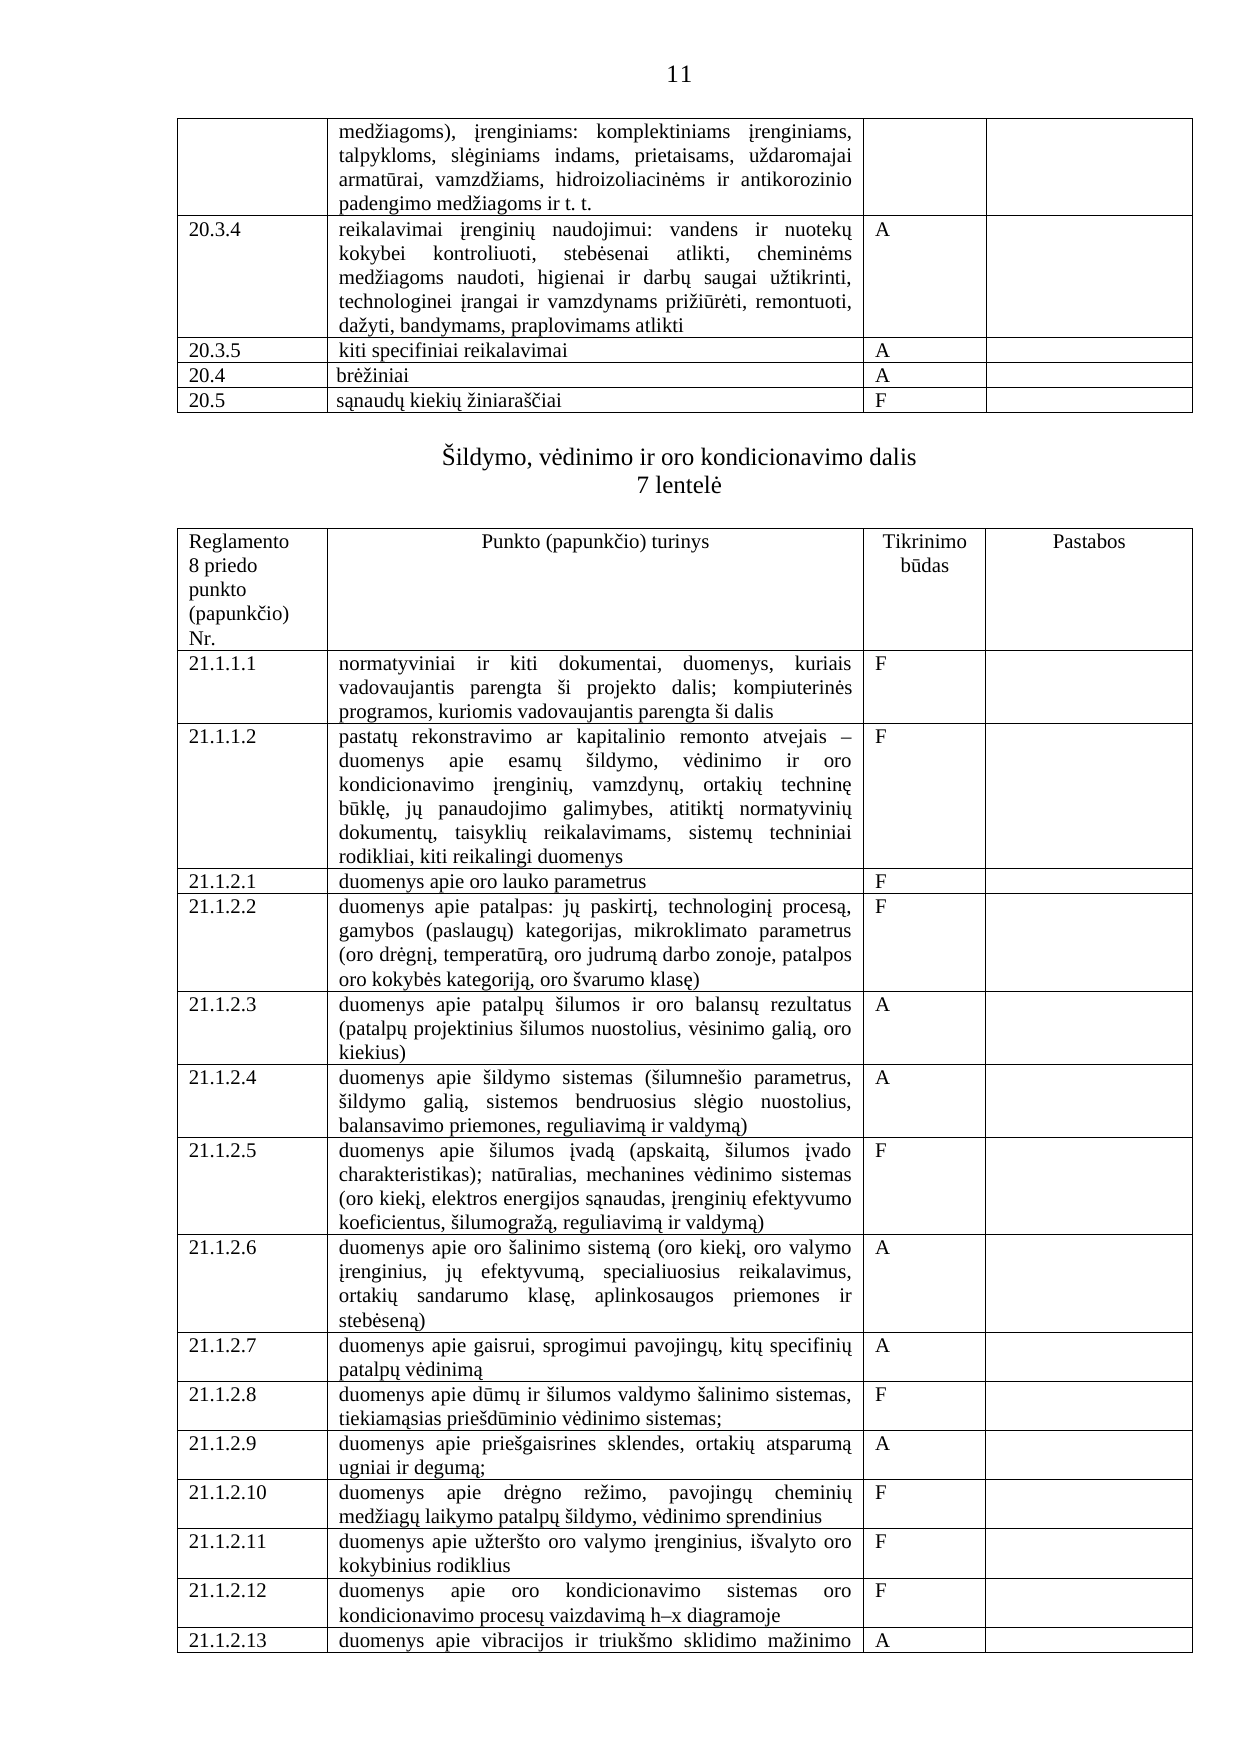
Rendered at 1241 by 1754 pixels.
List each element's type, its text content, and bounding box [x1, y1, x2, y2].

table_cell [986, 869, 1192, 893]
table_cell F [864, 651, 985, 723]
table_cell [986, 1431, 1192, 1479]
table_cell duomenys apie šildymo sistemas (šilumnešio parametrus, šildymo galią, sistemos bendruosius slėgio nuostolius, balansavimo priemones, reguliavimą ir valdymą) [328, 1065, 863, 1137]
table_cell F [864, 1382, 985, 1430]
table_cell [986, 894, 1192, 991]
table_cell kiti specifiniai reikalavimai [328, 338, 863, 362]
table_cell 21.1.2.7 [178, 1333, 327, 1381]
table_cell 21.1.2.13 [178, 1628, 327, 1652]
table_cell duomenys apie oro lauko parametrus [328, 869, 863, 893]
table_cell 21.1.2.10 [178, 1480, 327, 1528]
table_cell duomenys apie oro šalinimo sistemą (oro kiekį, oro valymo įrenginius, jų efektyvumą, specialiuosius reikalavimus, ortakių sandarumo klasę, aplinkosaugos priemones ir stebėseną) [328, 1235, 863, 1332]
table_cell 21.1.2.4 [178, 1065, 327, 1137]
table_cell brėžiniai [328, 363, 863, 387]
table_cell [986, 992, 1192, 1064]
table_cell F [864, 1579, 985, 1627]
table_cell [986, 1529, 1192, 1577]
table_cell duomenys apie drėgno režimo, pavojingų cheminių medžiagų laikymo patalpų šildymo, vėdinimo sprendinius [328, 1480, 863, 1528]
table_cell [986, 724, 1192, 868]
table_cell 21.1.2.12 [178, 1579, 327, 1627]
table_cell F [864, 894, 985, 991]
table_cell [986, 1138, 1192, 1234]
text 7 lentelė [177, 471, 1181, 499]
table_cell [986, 1382, 1192, 1430]
table_cell duomenys apie patalpas: jų paskirtį, technologinį procesą, gamybos (paslaugų) kategorijas, mikroklimato parametrus (oro drėgnį, temperatūrą, oro judrumą darbo zonoje, patalpos oro kokybės kategoriją, oro švarumo klasę) [328, 894, 863, 991]
table_cell 20.5 [178, 388, 327, 412]
table_header Punkto (papunkčio) turinys [328, 529, 863, 649]
table_cell [986, 1480, 1192, 1528]
table_cell duomenys apie priešgaisrines sklendes, ortakių atsparumą ugniai ir degumą; [328, 1431, 863, 1479]
table_cell [987, 388, 1192, 412]
table_cell A [864, 1065, 985, 1137]
table_cell [864, 119, 986, 215]
table_cell normatyviniai ir kiti dokumentai, duomenys, kuriais vadovaujantis parengta ši projekto dalis; kompiuterinės programos, kuriomis vadovaujantis parengta ši dalis [328, 651, 863, 723]
table_cell duomenys apie šilumos įvadą (apskaitą, šilumos įvado charakteristikas); natūralias, mechanines vėdinimo sistemas (oro kiekį, elektros energijos sąnaudas, įrenginių efektyvumo koeficientus, šilumogražą, reguliavimą ir valdymą) [328, 1138, 863, 1234]
table_cell [987, 363, 1192, 387]
table_cell F [864, 388, 986, 412]
table_cell F [864, 1529, 985, 1577]
table_cell [986, 1579, 1192, 1627]
table_cell A [864, 992, 985, 1064]
table_cell A [864, 363, 986, 387]
table_cell 21.1.2.1 [178, 869, 327, 893]
table_cell A [864, 216, 986, 337]
table_cell sąnaudų kiekių žiniaraščiai [328, 388, 863, 412]
table_cell 21.1.2.3 [178, 992, 327, 1064]
table_cell duomenys apie dūmų ir šilumos valdymo šalinimo sistemas, tiekiamąsias priešdūminio vėdinimo sistemas; [328, 1382, 863, 1430]
text Šildymo, vėdinimo ir oro kondicionavimo dalis [177, 442, 1181, 471]
table_cell medžiagoms), įrenginiams: komplektiniams įrenginiams, talpykloms, slėginiams indams, prietaisams, uždaromajai armatūrai, vamzdžiams, hidroizoliacinėms ir antikorozinio padengimo medžiagoms ir t. t. [328, 119, 863, 215]
table_cell F [864, 1138, 985, 1234]
table_cell duomenys apie oro kondicionavimo sistemas oro kondicionavimo procesų vaizdavimą h–x diagramoje [328, 1579, 863, 1627]
table_cell 21.1.2.8 [178, 1382, 327, 1430]
table_header Tikrinimo būdas [864, 529, 985, 649]
table_cell [987, 338, 1192, 362]
table_cell duomenys apie vibracijos ir triukšmo sklidimo mažinimo [328, 1628, 863, 1652]
table_header Reglamento 8 priedo punkto (papunkčio) Nr. [178, 529, 327, 649]
table_cell reikalavimai įrenginių naudojimui: vandens ir nuotekų kokybei kontroliuoti, stebėsenai atlikti, cheminėms medžiagoms naudoti, higienai ir darbų saugai užtikrinti, technologinei įrangai ir vamzdynams prižiūrėti, remontuoti, dažyti, bandymams, praplovimams atlikti [328, 216, 863, 337]
table_cell [986, 1333, 1192, 1381]
table_cell 21.1.1.1 [178, 651, 327, 723]
table_cell [178, 119, 327, 215]
table_cell [987, 119, 1192, 215]
table_cell pastatų rekonstravimo ar kapitalinio remonto atvejais – duomenys apie esamų šildymo, vėdinimo ir oro kondicionavimo įrenginių, vamzdynų, ortakių techninę būklę, jų panaudojimo galimybes, atitiktį normatyvinių dokumentų, taisyklių reikalavimams, sistemų techniniai rodikliai, kiti reikalingi duomenys [328, 724, 863, 868]
table_cell [987, 216, 1192, 337]
table_header Pastabos [986, 529, 1192, 649]
table_cell A [864, 1431, 985, 1479]
table_cell [986, 1235, 1192, 1332]
table_cell [986, 651, 1192, 723]
table_cell duomenys apie gaisrui, sprogimui pavojingų, kitų specifinių patalpų vėdinimą [328, 1333, 863, 1381]
table_cell A [864, 1235, 985, 1332]
table_cell [986, 1065, 1192, 1137]
table_cell duomenys apie užteršto oro valymo įrenginius, išvalyto oro kokybinius rodiklius [328, 1529, 863, 1577]
table_cell F [864, 869, 985, 893]
table_cell 21.1.2.11 [178, 1529, 327, 1577]
table_cell F [864, 724, 985, 868]
table_cell F [864, 1480, 985, 1528]
table_cell 20.4 [178, 363, 327, 387]
table_cell A [864, 1333, 985, 1381]
table_cell 21.1.2.2 [178, 894, 327, 991]
table_cell 20.3.5 [178, 338, 327, 362]
table_cell 21.1.2.6 [178, 1235, 327, 1332]
table_cell A [864, 1628, 985, 1652]
table_cell 21.1.1.2 [178, 724, 327, 868]
table_cell 21.1.2.5 [178, 1138, 327, 1234]
table_cell 21.1.2.9 [178, 1431, 327, 1479]
table_cell A [864, 338, 986, 362]
table_cell 20.3.4 [178, 216, 327, 337]
table_cell duomenys apie patalpų šilumos ir oro balansų rezultatus (patalpų projektinius šilumos nuostolius, vėsinimo galią, oro kiekius) [328, 992, 863, 1064]
table_cell [986, 1628, 1192, 1652]
